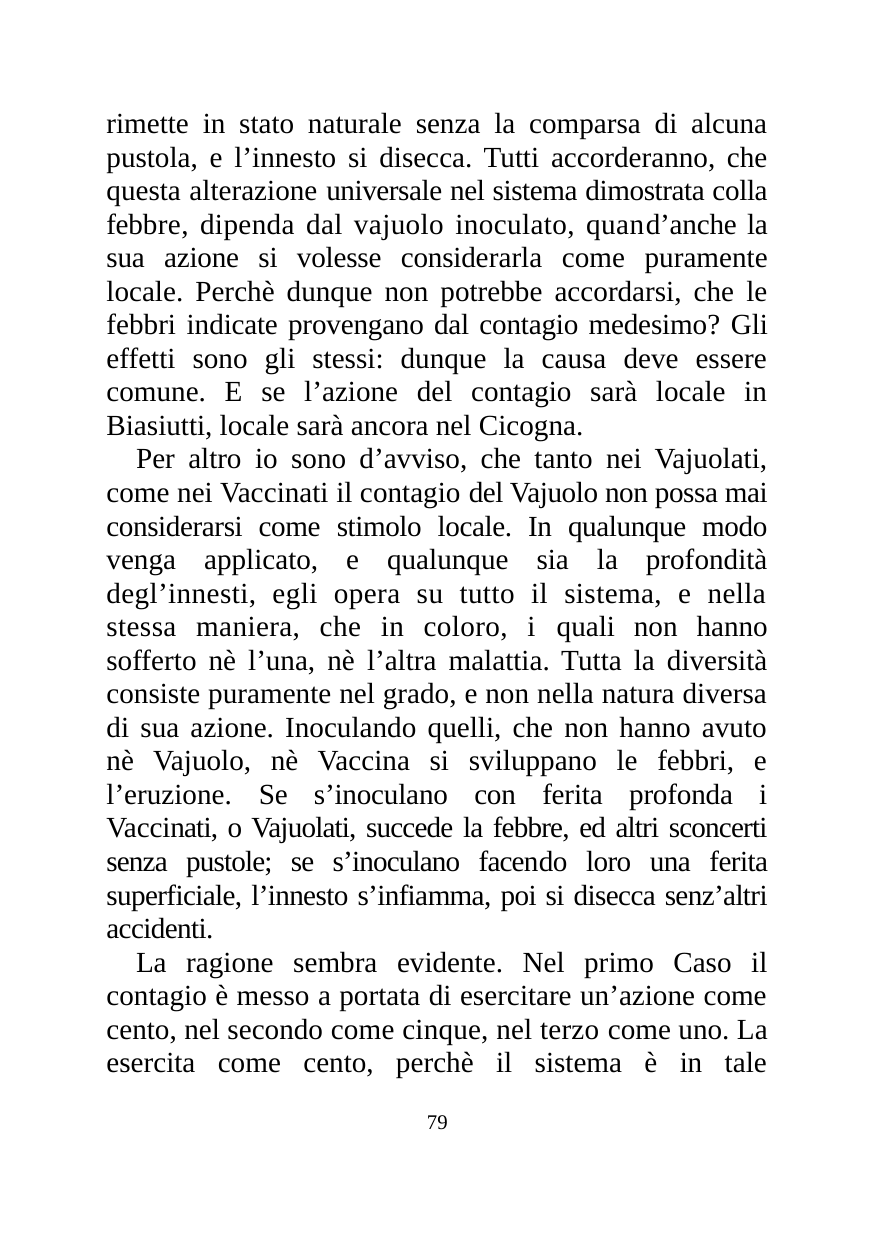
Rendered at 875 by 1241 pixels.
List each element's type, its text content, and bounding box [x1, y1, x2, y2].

text rimette in stato naturale senza la comparsa di alcuna pustola, e l’innesto si disecca. Tutti accorderanno, che questa alterazione universale nel sistema dimostrata colla febbre, dipenda dal vajuolo inoculato, quand’anche la sua azione si volesse considerarla come puramente locale. Perchè dunque non potrebbe accordarsi, che le febbri indicate provengano dal contagio medesimo? Gli effetti sono gli stessi: dunque la causa deve essere comune. E se l’azione del contagio sarà locale in Biasiutti, locale sarà ancora nel Cicogna. [106, 106, 768, 442]
text La ragione sembra evidente. Nel primo Caso il contagio è messo a portata di esercitare un’azione come cento, nel secondo come cinque, nel terzo come uno. La esercita come cento, perchè il sistema è in tale [106, 945, 768, 1079]
text Per altro io sono d’avviso, che tanto nei Vajuolati, come nei Vaccinati il contagio del Vajuolo non possa mai considerarsi come stimolo locale. In qualunque modo venga applicato, e qualunque sia la profondità degl’innesti, egli opera su tutto il sistema, e nella stessa maniera, che in coloro, i quali non hanno sofferto nè l’una, nè l’altra malattia. Tutta la diversità consiste puramente nel grado, e non nella natura diversa di sua azione. Inoculando quelli, che non hanno avuto nè Vajuolo, nè Vaccina si sviluppano le febbri, e l’eruzione. Se s’inoculano con ferita profonda i Vaccinati, o Vajuolati, succede la febbre, ed altri sconcerti senza pustole; se s’inoculano facendo loro una ferita superficiale, l’innesto s’infiamma, poi si disecca senz’altri accidenti. [106, 442, 768, 945]
